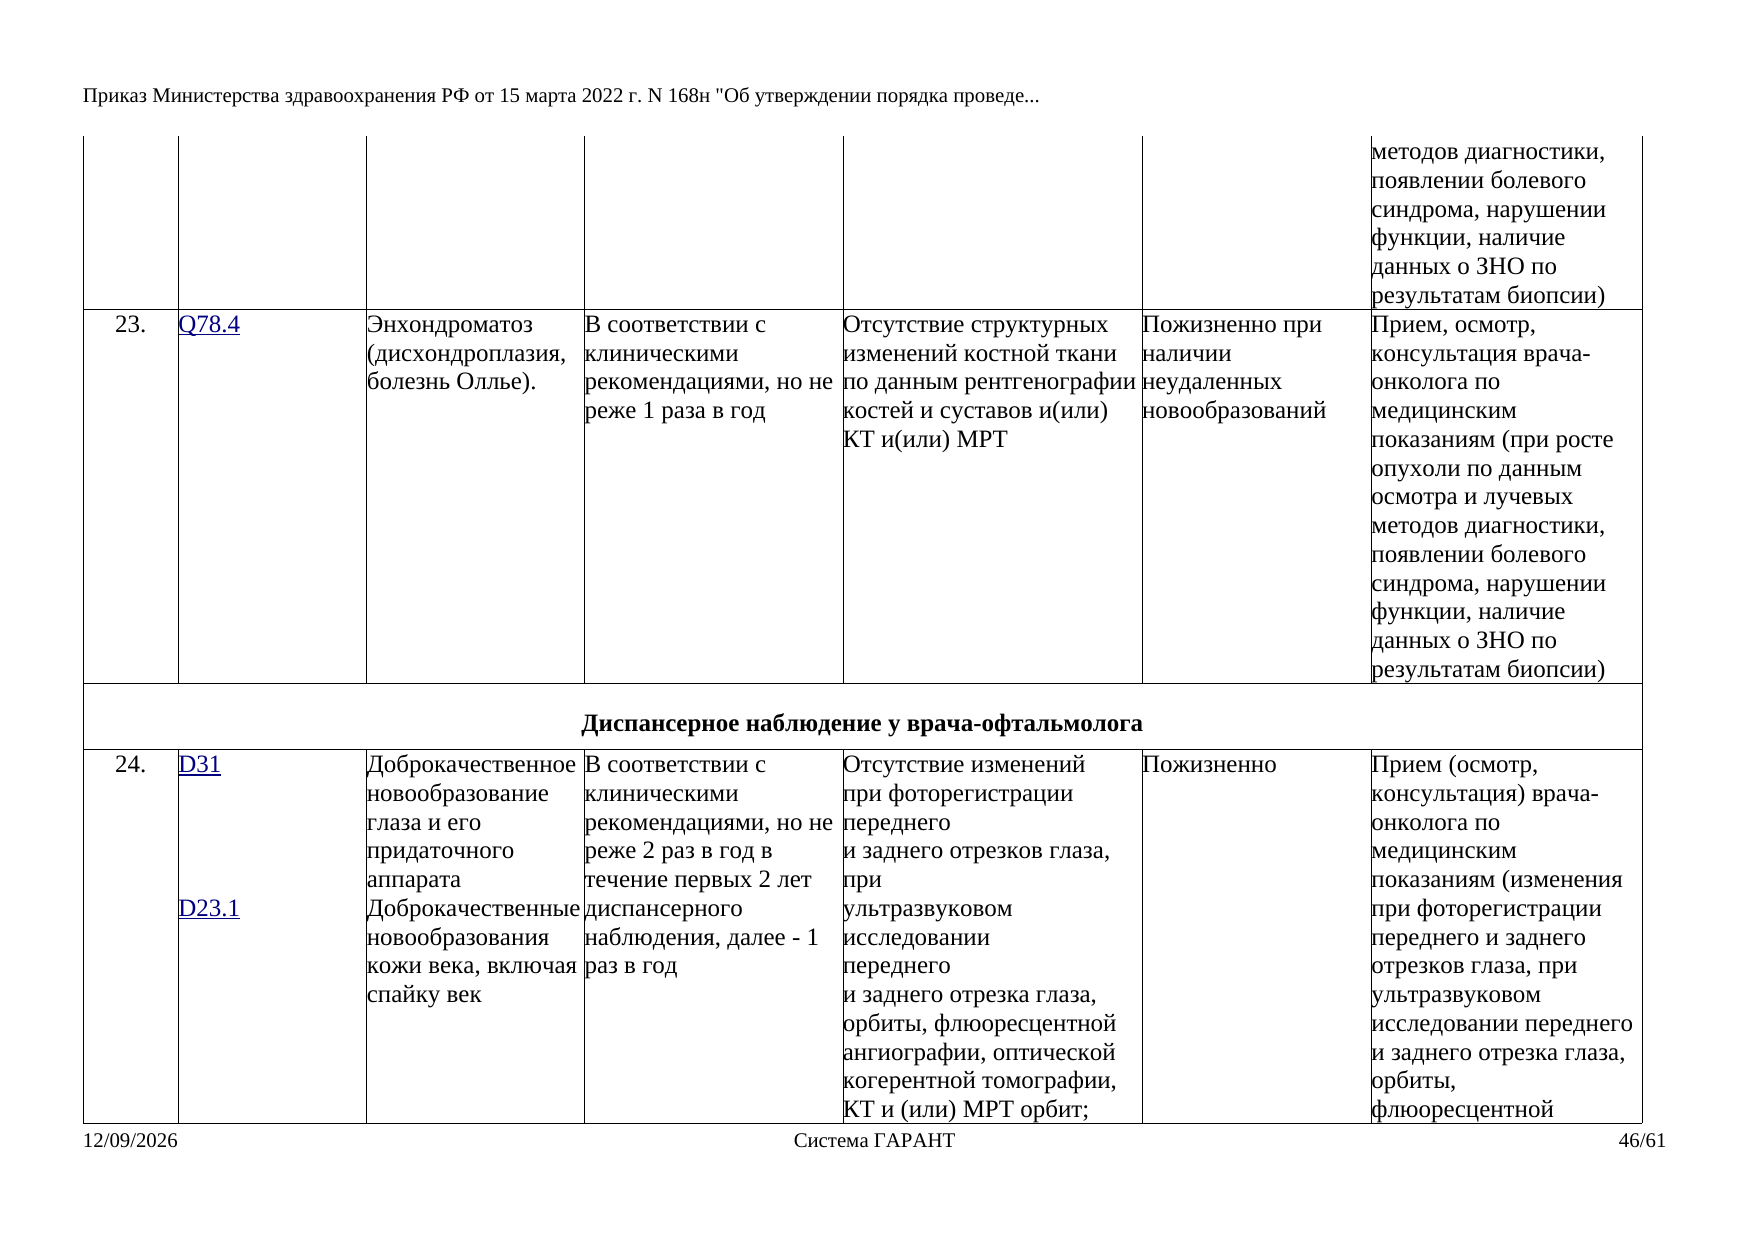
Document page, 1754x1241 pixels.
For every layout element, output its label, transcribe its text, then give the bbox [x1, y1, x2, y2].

table_cell Прием, осмотр, консультация врача-онколога по медицинским показаниям (при росте опухоли по данным осмотра и лучевых методов диагностики, появлении болевого синдрома, нарушении функции, наличие данных о ЗНО по результатам биопсии) [1372, 310, 1642, 683]
table_cell D31 [179, 750, 366, 893]
table_cell Доброкачественное новообразование глаза и его придаточного аппарата [367, 750, 584, 893]
table_cell [367, 136, 584, 309]
table_cell 24. [84, 750, 178, 893]
table_cell В соответствии с клиническими рекомендациями, но не реже 2 раз в год в течение первых 2 лет диспансерного наблюдения, далее - 1 раз в год [585, 750, 843, 1123]
table_cell Доброкачественные новообразования кожи века, включая спайку век [367, 893, 584, 1123]
table_cell Отсутствие структурных изменений костной ткани по данным рентгенографии костей и суставов и(или) КТ и(или) МРТ [844, 310, 1142, 683]
table_cell Отсутствие изменений при фоторегистрации переднего и заднего отрезков глаза, при ультразвуковом исследовании переднего и заднего отрезка глаза, орбиты, флюоресцентной ангиографии, оптической когерентной томографии, КТ и (или) МРТ орбит; [844, 750, 1142, 1123]
table_cell В соответствии с клиническими рекомендациями, но не реже 1 раза в год [585, 310, 843, 683]
table_cell методов диагностики, появлении болевого синдрома, нарушении функции, наличие данных о ЗНО по результатам биопсии) [1372, 136, 1642, 309]
table_cell [84, 136, 178, 309]
table_cell Q78.4 [179, 310, 366, 683]
table_cell Диспансерное наблюдение у врача-офтальмолога [84, 684, 1642, 749]
table_cell Прием (осмотр, консультация) врача-онколога по медицинским показаниям (изменения при фоторегистрации переднего и заднего отрезков глаза, при ультразвуковом исследовании переднего и заднего отрезка глаза, орбиты, флюоресцентной [1372, 750, 1642, 1123]
table_cell 23. [84, 310, 178, 683]
table_cell [1143, 136, 1371, 309]
table_cell [585, 136, 843, 309]
table_cell [179, 136, 366, 309]
table_cell [844, 136, 1142, 309]
table_cell D23.1 [179, 893, 366, 1123]
table_cell Пожизненно [1143, 750, 1371, 1123]
table_cell Энхондроматоз (дисхондроплазия, болезнь Оллье). [367, 310, 584, 683]
table_cell [84, 893, 178, 1123]
table_cell Пожизненно при наличии неудаленных новообразований [1143, 310, 1371, 683]
